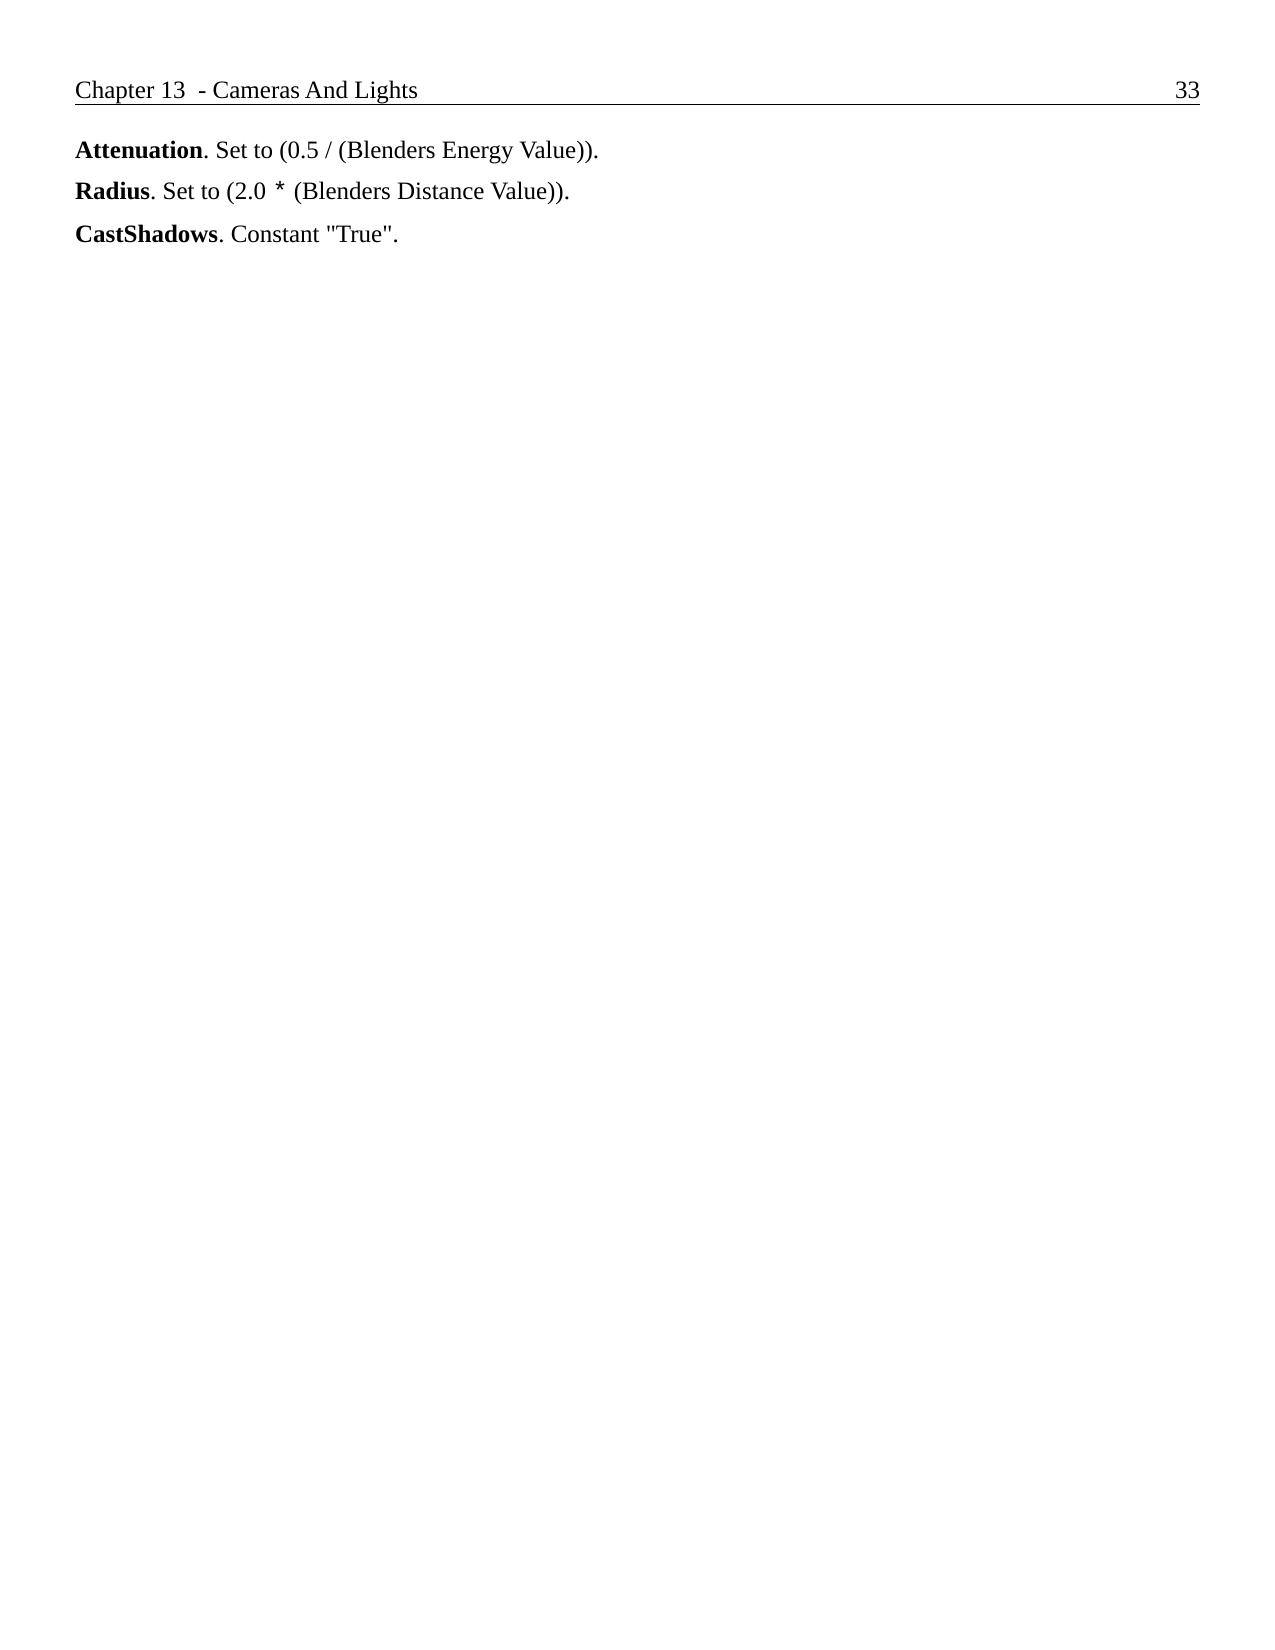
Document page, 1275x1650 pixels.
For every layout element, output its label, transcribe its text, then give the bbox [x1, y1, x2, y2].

text Attenuation. Set to (0.5 / (Blenders Energy Value)). [75, 135, 1200, 164]
text CastShadows. Constant "True". [75, 219, 1200, 248]
text Radius. Set to (2.0 * (Blenders Distance Value)). [75, 176, 1200, 207]
